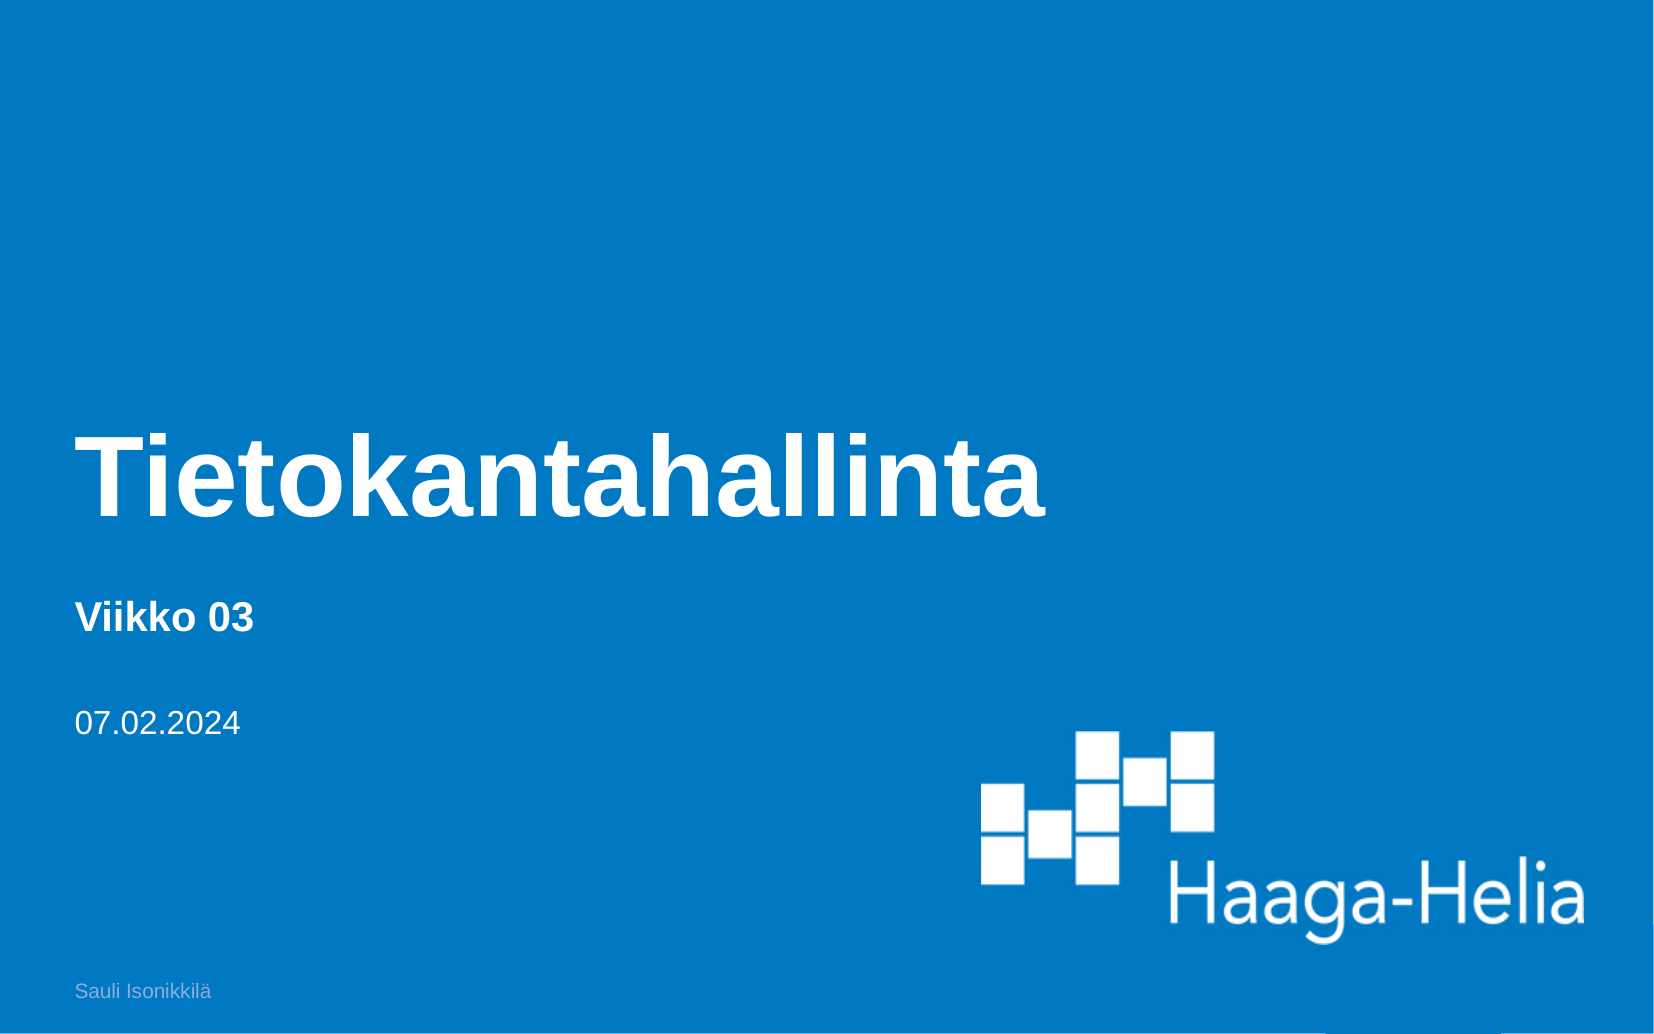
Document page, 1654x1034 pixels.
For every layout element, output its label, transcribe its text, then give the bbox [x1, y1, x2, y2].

list Viikko 03 [74, 595, 1584, 684]
footer Sauli Isonikkilä [74, 947, 1326, 1003]
title Tietokantahallinta [74, 267, 1584, 540]
slide_number 07.02.2024 [74, 685, 486, 741]
picture [981, 731, 1584, 945]
